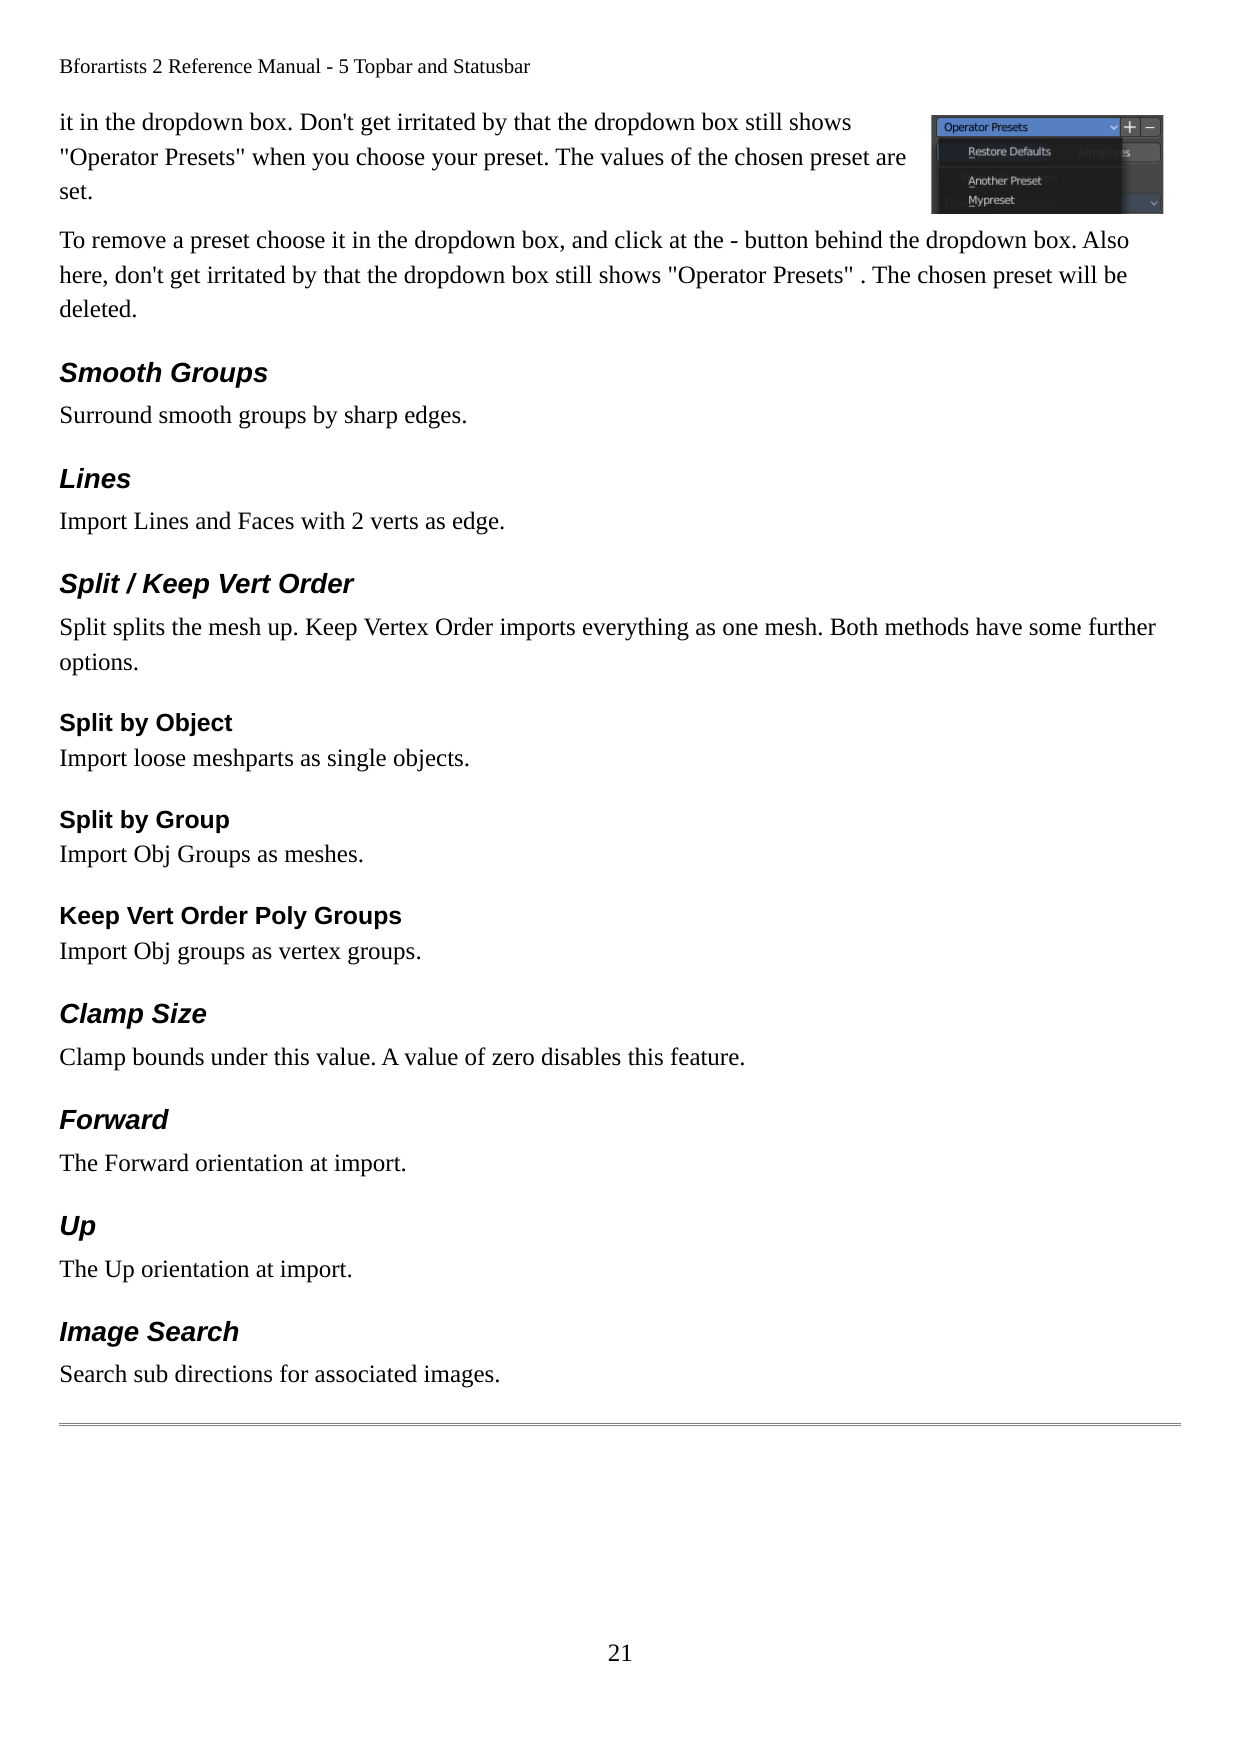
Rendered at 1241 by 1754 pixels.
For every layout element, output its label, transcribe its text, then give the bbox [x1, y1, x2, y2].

text Clamp bounds under this value. A value of zero disables this feature. [59, 1042, 1181, 1071]
subtitle Forward [59, 1103, 1181, 1135]
subtitle Image Search [59, 1315, 1181, 1347]
subtitle Split by Object [59, 708, 1181, 737]
text Split splits the mesh up. Keep Vertex Order imports everything as one mesh. Both methods have some further options. [59, 612, 1181, 676]
subtitle Keep Vert Order Poly Groups [59, 901, 1181, 929]
subtitle Up [59, 1209, 1181, 1241]
subtitle Smooth Groups [59, 356, 1181, 388]
subtitle Lines [59, 462, 1181, 494]
picture [931, 115, 1164, 214]
text Import Obj Groups as meshes. [59, 839, 1181, 868]
text Import Lines and Faces with 2 verts as edge. [59, 506, 1181, 535]
text Import loose meshparts as single objects. [59, 743, 1181, 772]
text Import Obj groups as vertex groups. [59, 936, 1181, 964]
subtitle Clamp Size [59, 997, 1181, 1029]
text Search sub directions for associated images. [59, 1359, 1181, 1388]
text To remove a preset choose it in the dropdown box, and click at the - button behind the dropdown box. Also here, don't get irritated by that the dropdown box still shows "Operator Presets" . The chosen preset will be deleted. [59, 226, 1181, 323]
subtitle Split / Keep Vert Order [59, 568, 1181, 600]
text it in the dropdown box. Don't get irritated by that the dropdown box still shows "Operator Presets" when you choose your preset. The values of the chosen preset are set. [59, 107, 1181, 205]
text The Forward orientation at import. [59, 1148, 1181, 1176]
subtitle Split by Group [59, 805, 1181, 833]
text Surround smooth groups by sharp edges. [59, 400, 1181, 429]
text The Up orientation at import. [59, 1254, 1181, 1282]
